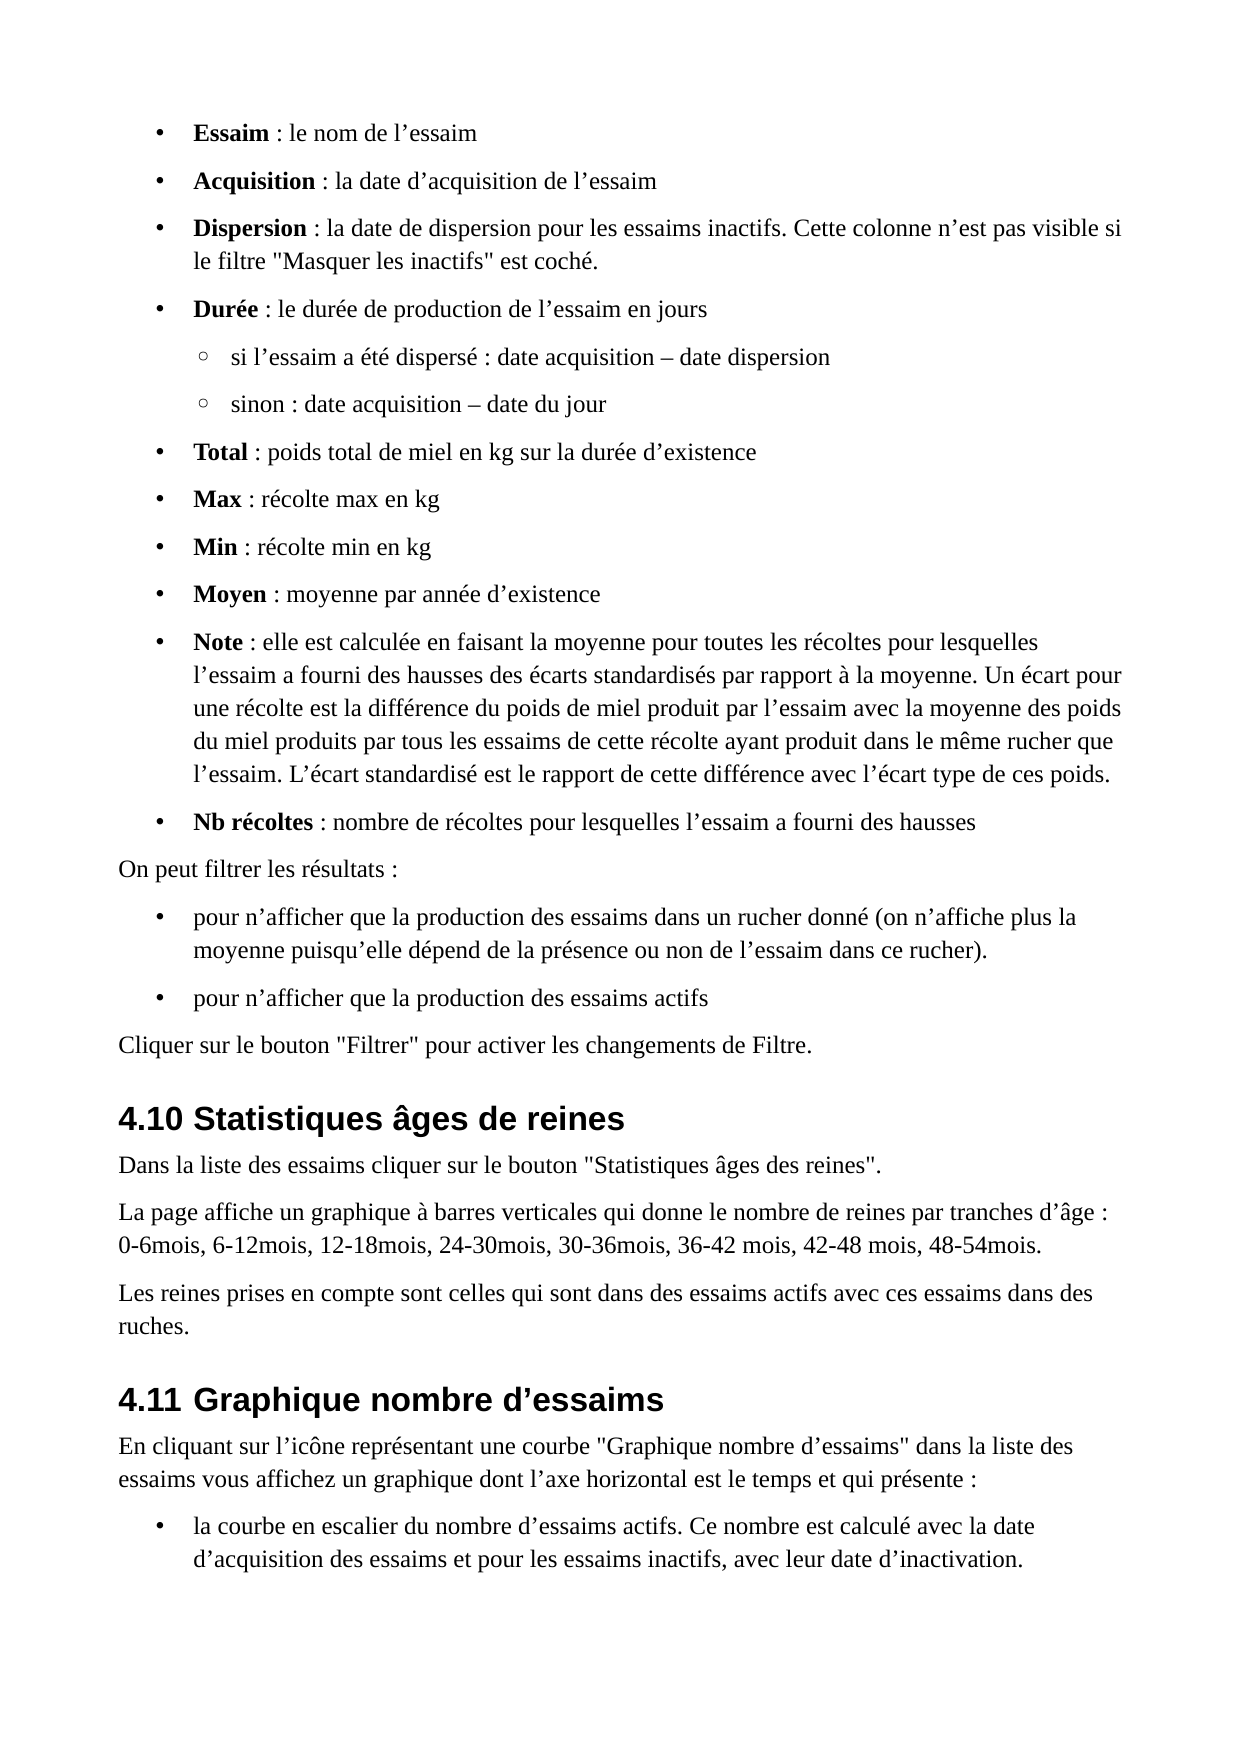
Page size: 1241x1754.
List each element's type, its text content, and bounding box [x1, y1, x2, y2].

list pour n’afficher que la production des essaims actifs [156, 983, 1122, 1011]
subtitle Statistiques âges de reines [118, 1099, 1122, 1137]
text Cliquer sur le bouton "Filtrer" pour activer les changements de Filtre. [118, 1030, 1122, 1059]
text Les reines prises en compte sont celles qui sont dans des essaims actifs avec ces essaims dans des ruches. [118, 1278, 1122, 1340]
list Nb récoltes : nombre de récoltes pour lesquelles l’essaim a fourni des hausses [156, 807, 1122, 836]
list Min : récolte min en kg [156, 532, 1122, 561]
list Max : récolte max en kg [156, 484, 1122, 513]
list la courbe en escalier du nombre d’essaims actifs. Ce nombre est calculé avec la date d’acquisition des essaims et pour les essaims inactifs, avec leur date d’inactivation. [156, 1511, 1122, 1573]
list Essaim : le nom de l’essaim [156, 118, 1122, 147]
list si l’essaim a été dispersé : date acquisition – date dispersion [193, 342, 1122, 370]
text La page affiche un graphique à barres verticales qui donne le nombre de reines par tranches d’âge : 0-6mois, 6-12mois, 12-18mois, 24-30mois, 30-36mois, 36-42 mois, 42-48 mois, 48-54mois. [118, 1197, 1122, 1259]
text En cliquant sur l’icône représentant une courbe "Graphique nombre d’essaims" dans la liste des essaims vous affichez un graphique dont l’axe horizontal est le temps et qui présente : [118, 1431, 1122, 1492]
list pour n’afficher que la production des essaims dans un rucher donné (on n’affiche plus la moyenne puisqu’elle dépend de la présence ou non de l’essaim dans ce rucher). [156, 902, 1122, 964]
list Durée : le durée de production de l’essaim en jours [156, 294, 1122, 323]
subtitle Graphique nombre d’essaims [118, 1379, 1122, 1418]
list sinon : date acquisition – date du jour [193, 389, 1122, 418]
text On peut filtrer les résultats : [118, 854, 1122, 883]
list Note : elle est calculée en faisant la moyenne pour toutes les récoltes pour lesquelles l’essaim a fourni des hausses des écarts standardisés par rapport à la moyenne. Un écart pour une récolte est la différence du poids de miel produit par l’essaim avec la moyenne des poids du miel produits par tous les essaims de cette récolte ayant produit dans le même rucher que l’essaim. L’écart standardisé est le rapport de cette différence avec l’écart type de ces poids. [156, 627, 1122, 788]
list Total : poids total de miel en kg sur la durée d’existence [156, 437, 1122, 466]
list Acquisition : la date d’acquisition de l’essaim [156, 166, 1122, 194]
text Dans la liste des essaims cliquer sur le bouton "Statistiques âges des reines". [118, 1150, 1122, 1179]
list Moyen : moyenne par année d’existence [156, 579, 1122, 608]
list Dispersion : la date de dispersion pour les essaims inactifs. Cette colonne n’est pas visible si le filtre "Masquer les inactifs" est coché. [156, 213, 1122, 275]
